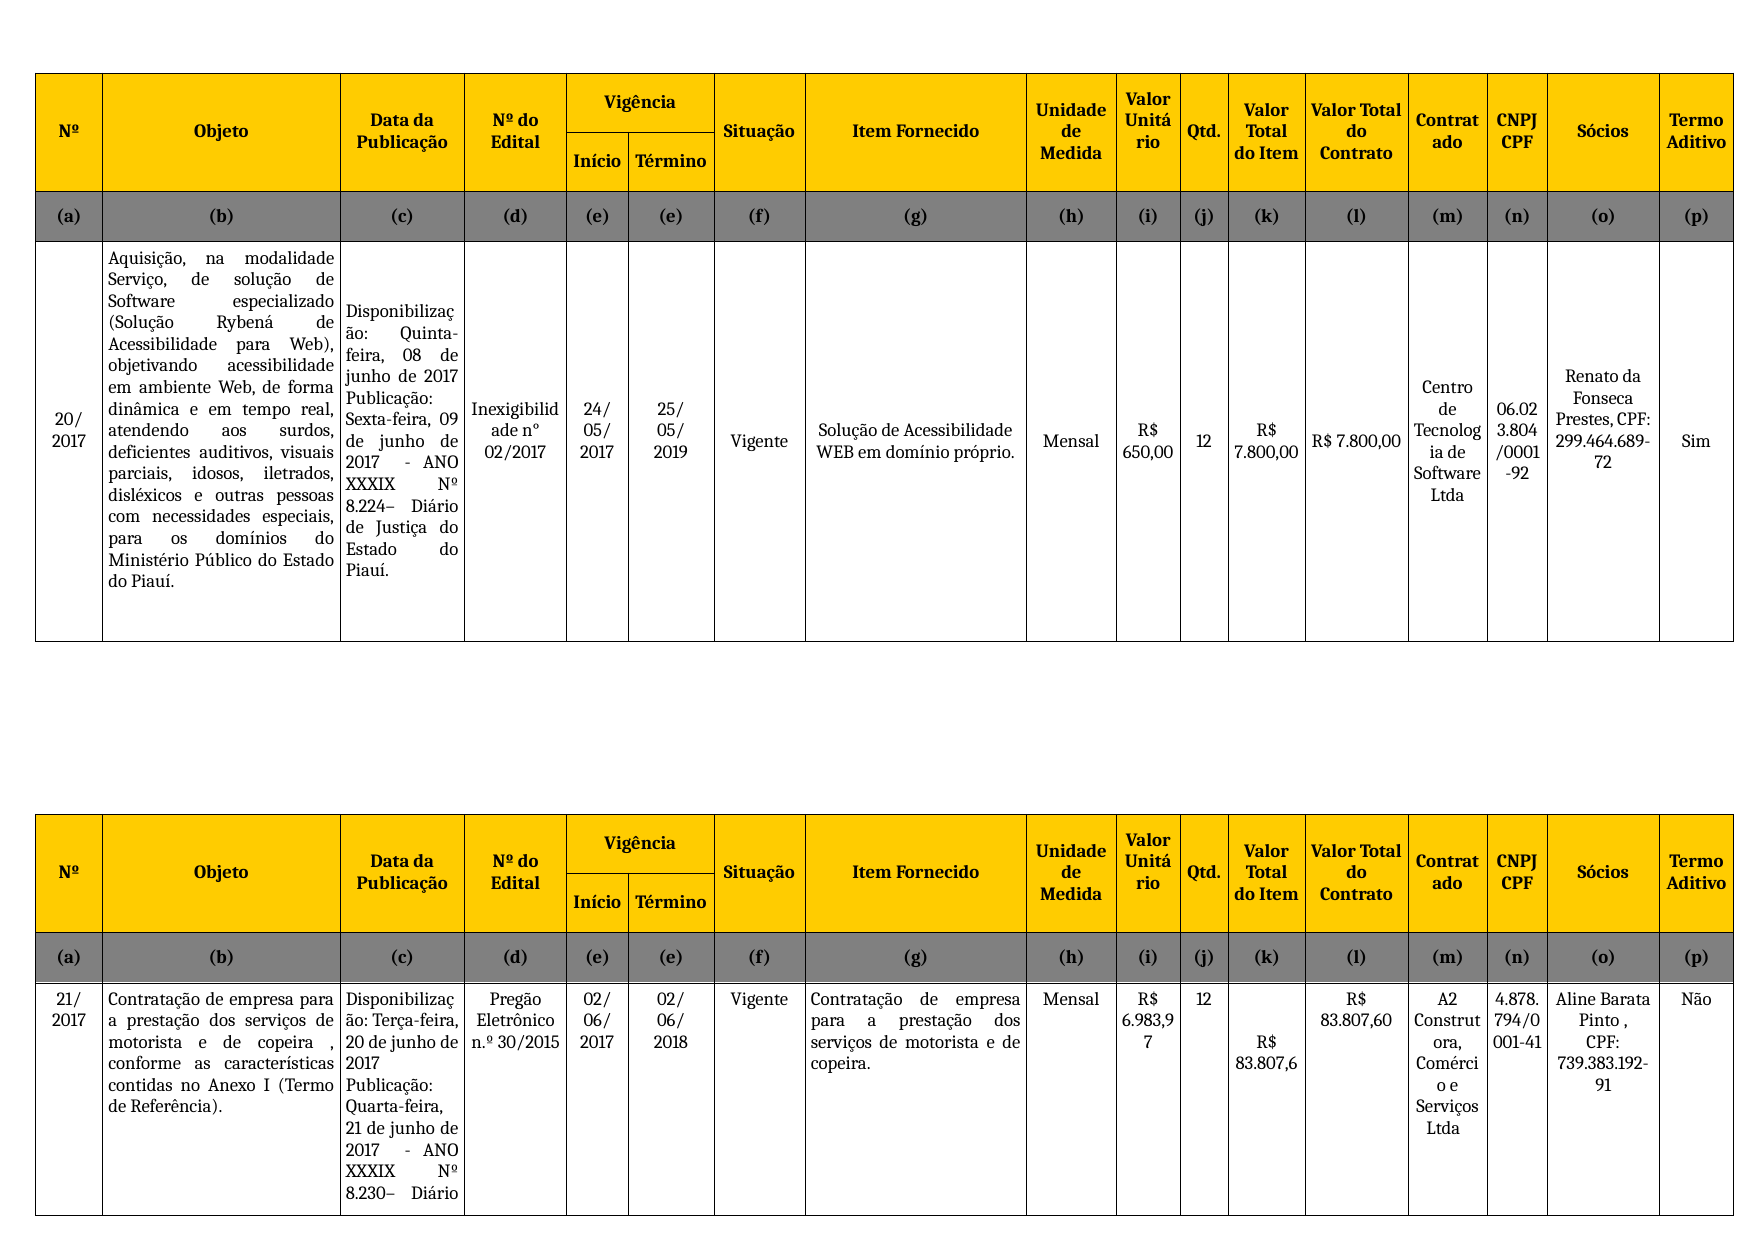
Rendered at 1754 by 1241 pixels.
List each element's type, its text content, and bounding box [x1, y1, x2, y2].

table_cell (h) [1027, 192, 1116, 241]
table_cell (c) [341, 192, 464, 241]
table_header Sócios [1548, 74, 1659, 191]
table_header Nº [36, 815, 102, 932]
table_header Termo Aditivo [1660, 815, 1733, 932]
table_header Valor Unitário [1117, 815, 1180, 932]
table_cell 25/ 05/ 2019 [629, 242, 714, 641]
table_header Data da Publicação [341, 74, 464, 191]
table_header Objeto [103, 815, 340, 932]
table_cell (i) [1117, 192, 1180, 241]
table_cell 4.878.794/0001-41 [1488, 984, 1547, 1215]
table_cell Término [629, 874, 714, 932]
table_cell 02/ 06/ 2017 [567, 984, 628, 1215]
table_cell (b) [103, 192, 340, 241]
table_cell Mensal [1027, 984, 1116, 1215]
table_cell (p) [1660, 192, 1733, 241]
table_cell (d) [465, 933, 566, 982]
table_cell R$ 83.807,6 [1229, 984, 1305, 1215]
table_cell Não [1660, 984, 1733, 1215]
table_cell Término [629, 133, 714, 191]
table_cell Início [567, 874, 628, 932]
table_cell (e) [567, 933, 628, 982]
table_cell Contratação de empresa para a prestação dos serviços de motorista e de copeira , conforme as características contidas no Anexo I (Termo de Referência). [103, 984, 340, 1215]
table_cell (n) [1488, 933, 1547, 982]
table_cell Contratação de empresa para a prestação dos serviços de motorista e de copeira. [806, 984, 1026, 1215]
table_header Valor Total do Item [1229, 815, 1305, 932]
table_cell (e) [629, 933, 714, 982]
table_cell Sim [1660, 242, 1733, 641]
table_header CNPJ CPF [1488, 815, 1547, 932]
table_header Data da Publicação [341, 815, 464, 932]
table_cell R$ 83.807,60 [1306, 984, 1408, 1215]
table_header Valor Total do Contrato [1306, 815, 1408, 932]
table_cell 12 [1181, 242, 1228, 641]
table_cell Vigente [715, 242, 805, 641]
table_header Unidade de Medida [1027, 74, 1116, 191]
table_cell (j) [1181, 933, 1228, 982]
table_header Nº do Edital [465, 74, 566, 191]
table_header Item Fornecido [806, 74, 1026, 191]
table_cell (m) [1409, 933, 1487, 982]
table_header Unidade de Medida [1027, 815, 1116, 932]
table_cell R$ 7.800,00 [1229, 242, 1305, 641]
table_cell (k) [1229, 192, 1305, 241]
table_header Sócios [1548, 815, 1659, 932]
table_cell (c) [341, 933, 464, 982]
table_cell (f) [715, 192, 805, 241]
table_cell (d) [465, 192, 566, 241]
table_cell Início [567, 133, 628, 191]
table_cell A2 Construtora, Comércio e Serviços Ltda [1409, 984, 1487, 1215]
table_cell (l) [1306, 192, 1408, 241]
table_header Nº [36, 74, 102, 191]
table_cell (m) [1409, 192, 1487, 241]
table_cell Pregão Eletrônico n.º 30/2015 [465, 984, 566, 1215]
table_header Nº do Edital [465, 815, 566, 932]
table_cell (l) [1306, 933, 1408, 982]
table_cell Vigente [715, 984, 805, 1215]
table_header Vigência [567, 815, 714, 873]
table_header CNPJ CPF [1488, 74, 1547, 191]
table_header Contratado [1409, 815, 1487, 932]
table_cell Aquisição, na modalidade Serviço, de solução de Software especializado (Solução Rybená de Acessibilidade para Web), objetivando acessibilidade em ambiente Web, de forma dinâmica e em tempo real, atendendo aos surdos, deficientes auditivos, visuais parciais, idosos, iletrados, disléxicos e outras pessoas com necessidades especiais, para os domínios do Ministério Público do Estado do Piauí. [103, 242, 340, 641]
table_cell Renato da Fonseca Prestes, CPF: 299.464.689-72 [1548, 242, 1659, 641]
table_cell (f) [715, 933, 805, 982]
table_header Valor Unitário [1117, 74, 1180, 191]
table_cell R$ 6.983,97 [1117, 984, 1180, 1215]
table_cell (b) [103, 933, 340, 982]
table_cell 12 [1181, 984, 1228, 1215]
table_cell 20/ 2017 [36, 242, 102, 641]
table_header Situação [715, 815, 805, 932]
table_cell Centro de Tecnologia de Software Ltda [1409, 242, 1487, 641]
table_header Termo Aditivo [1660, 74, 1733, 191]
table_cell (a) [36, 933, 102, 982]
table_cell (e) [567, 192, 628, 241]
table_cell (p) [1660, 933, 1733, 982]
table_header Contratado [1409, 74, 1487, 191]
table_cell (g) [806, 933, 1026, 982]
table_cell (h) [1027, 933, 1116, 982]
table_header Qtd. [1181, 815, 1228, 932]
table_cell 02/ 06/ 2018 [629, 984, 714, 1215]
table_cell (n) [1488, 192, 1547, 241]
table_header Qtd. [1181, 74, 1228, 191]
table_cell R$ 650,00 [1117, 242, 1180, 641]
table_cell Aline Barata Pinto , CPF: 739.383.192-91 [1548, 984, 1659, 1215]
table_header Objeto [103, 74, 340, 191]
table_cell Mensal [1027, 242, 1116, 641]
table_cell (a) [36, 192, 102, 241]
table_cell (e) [629, 192, 714, 241]
table_header Item Fornecido [806, 815, 1026, 932]
table_cell 21/ 2017 [36, 984, 102, 1215]
table_cell (k) [1229, 933, 1305, 982]
table_cell (j) [1181, 192, 1228, 241]
table_cell Disponibilização: Quinta-feira, 08 de junho de 2017 Publicação: Sexta-feira, 09 de junho de 2017 - ANO XXXIX Nº 8.224– Diário de Justiça do Estado do Piauí. [341, 242, 464, 641]
table_cell Disponibilização: Terça-feira, 20 de junho de 2017 Publicação: Quarta-feira, 21 de junho de 2017 - ANO XXXIX Nº 8.230– Diário [341, 984, 464, 1215]
table_header Valor Total do Contrato [1306, 74, 1408, 191]
table_header Valor Total do Item [1229, 74, 1305, 191]
table_cell 06.023.804/0001-92 [1488, 242, 1547, 641]
table_header Situação [715, 74, 805, 191]
table_cell Inexigibilidade n° 02/2017 [465, 242, 566, 641]
table_cell Solução de Acessibilidade WEB em domínio próprio. [806, 242, 1026, 641]
table_cell (o) [1548, 192, 1659, 241]
table_cell 24/ 05/ 2017 [567, 242, 628, 641]
table_cell (g) [806, 192, 1026, 241]
table_cell (i) [1117, 933, 1180, 982]
table_header Vigência [567, 74, 714, 132]
table_cell R$ 7.800,00 [1306, 242, 1408, 641]
table_cell (o) [1548, 933, 1659, 982]
